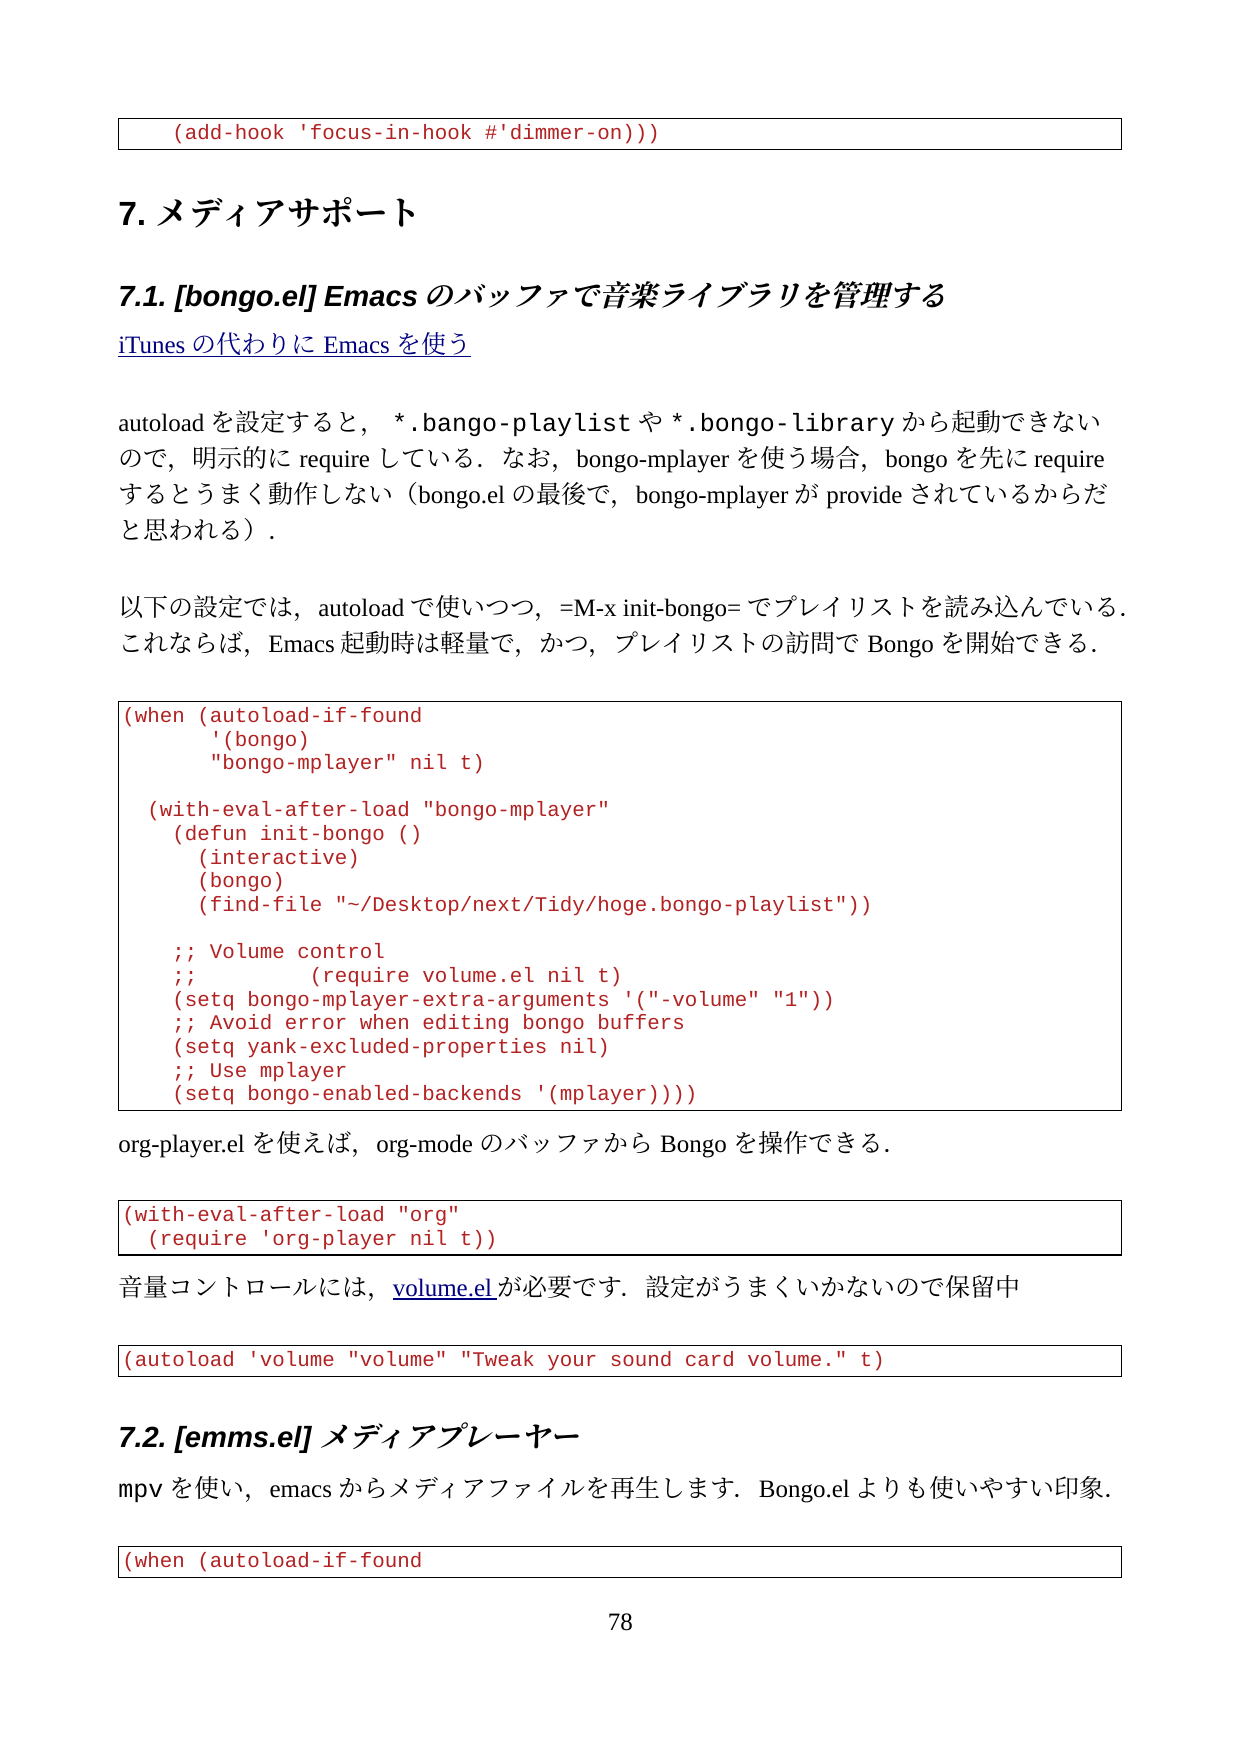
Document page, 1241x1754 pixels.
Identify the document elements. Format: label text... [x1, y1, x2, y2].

text (add-hook 'focus-in-hook #'dimmer-on))) [119, 119, 1121, 149]
text (setq bongo-mplayer-extra-arguments '("-volume" "1")) [119, 985, 1121, 1008]
text ;; (require volume.el nil t) [119, 961, 1121, 985]
subtitle [emms.el] メディアプレーヤー [118, 1414, 1122, 1456]
text autoload を設定すると， *.bango-playlist や *.bongo-library から起動できないので，明示的に require している．なお，bongo-mplayer を使う場合，bongo を先にrequireするとうまく動作しない（bongo.el の最後で，bongo-mplayer が provide されているからだと思われる）． [118, 402, 1122, 575]
text 音量コントロールには，volume.elが必要です．設定がうまくいかないので保留中 [118, 1268, 1122, 1333]
text ;; Use mplayer [119, 1056, 1121, 1079]
text (require 'org-player nil t)) [119, 1224, 1121, 1254]
subtitle メディアサポート [118, 187, 1122, 235]
text ;; Avoid error when editing bongo buffers [119, 1008, 1121, 1032]
text (with-eval-after-load "bongo-mplayer" [119, 796, 1121, 819]
text org-player.el を使えば，org-mode のバッファから Bongo を操作できる． [118, 1123, 1122, 1188]
text ;; Volume control [119, 937, 1121, 961]
text (setq bongo-enabled-backends '(mplayer)))) [119, 1079, 1121, 1110]
text (autoload 'volume "volume" "Tweak your sound card volume." t) [119, 1346, 1121, 1376]
text 以下の設定では，autoload で使いつつ，=M-x init-bongo= でプレイリストを読み込んでいる．これならば，Emacs起動時は軽量で，かつ，プレイリストの訪問で Bongo を開始できる． [118, 588, 1122, 688]
text (bongo) [119, 866, 1121, 890]
text (with-eval-after-load "org" [119, 1201, 1121, 1224]
text (interactive) [119, 843, 1121, 866]
text '(bongo) [119, 724, 1121, 748]
text "bongo-mplayer" nil t) [119, 748, 1121, 772]
text (defun init-bongo () [119, 819, 1121, 843]
text (when (autoload-if-found [119, 1547, 1121, 1577]
text (find-file "~/Desktop/next/Tidy/hoge.bongo-playlist")) [119, 890, 1121, 914]
text (when (autoload-if-found [119, 702, 1121, 724]
text iTunes の代わりに Emacs を使う [118, 327, 1122, 390]
subtitle [bongo.el] Emacsのバッファで音楽ライブラリを管理する [118, 273, 1122, 315]
text (setq yank-excluded-properties nil) [119, 1032, 1121, 1056]
text mpv を使い，emacs からメディアファイルを再生します．Bongo.elよりも使いやすい印象． [118, 1468, 1122, 1533]
